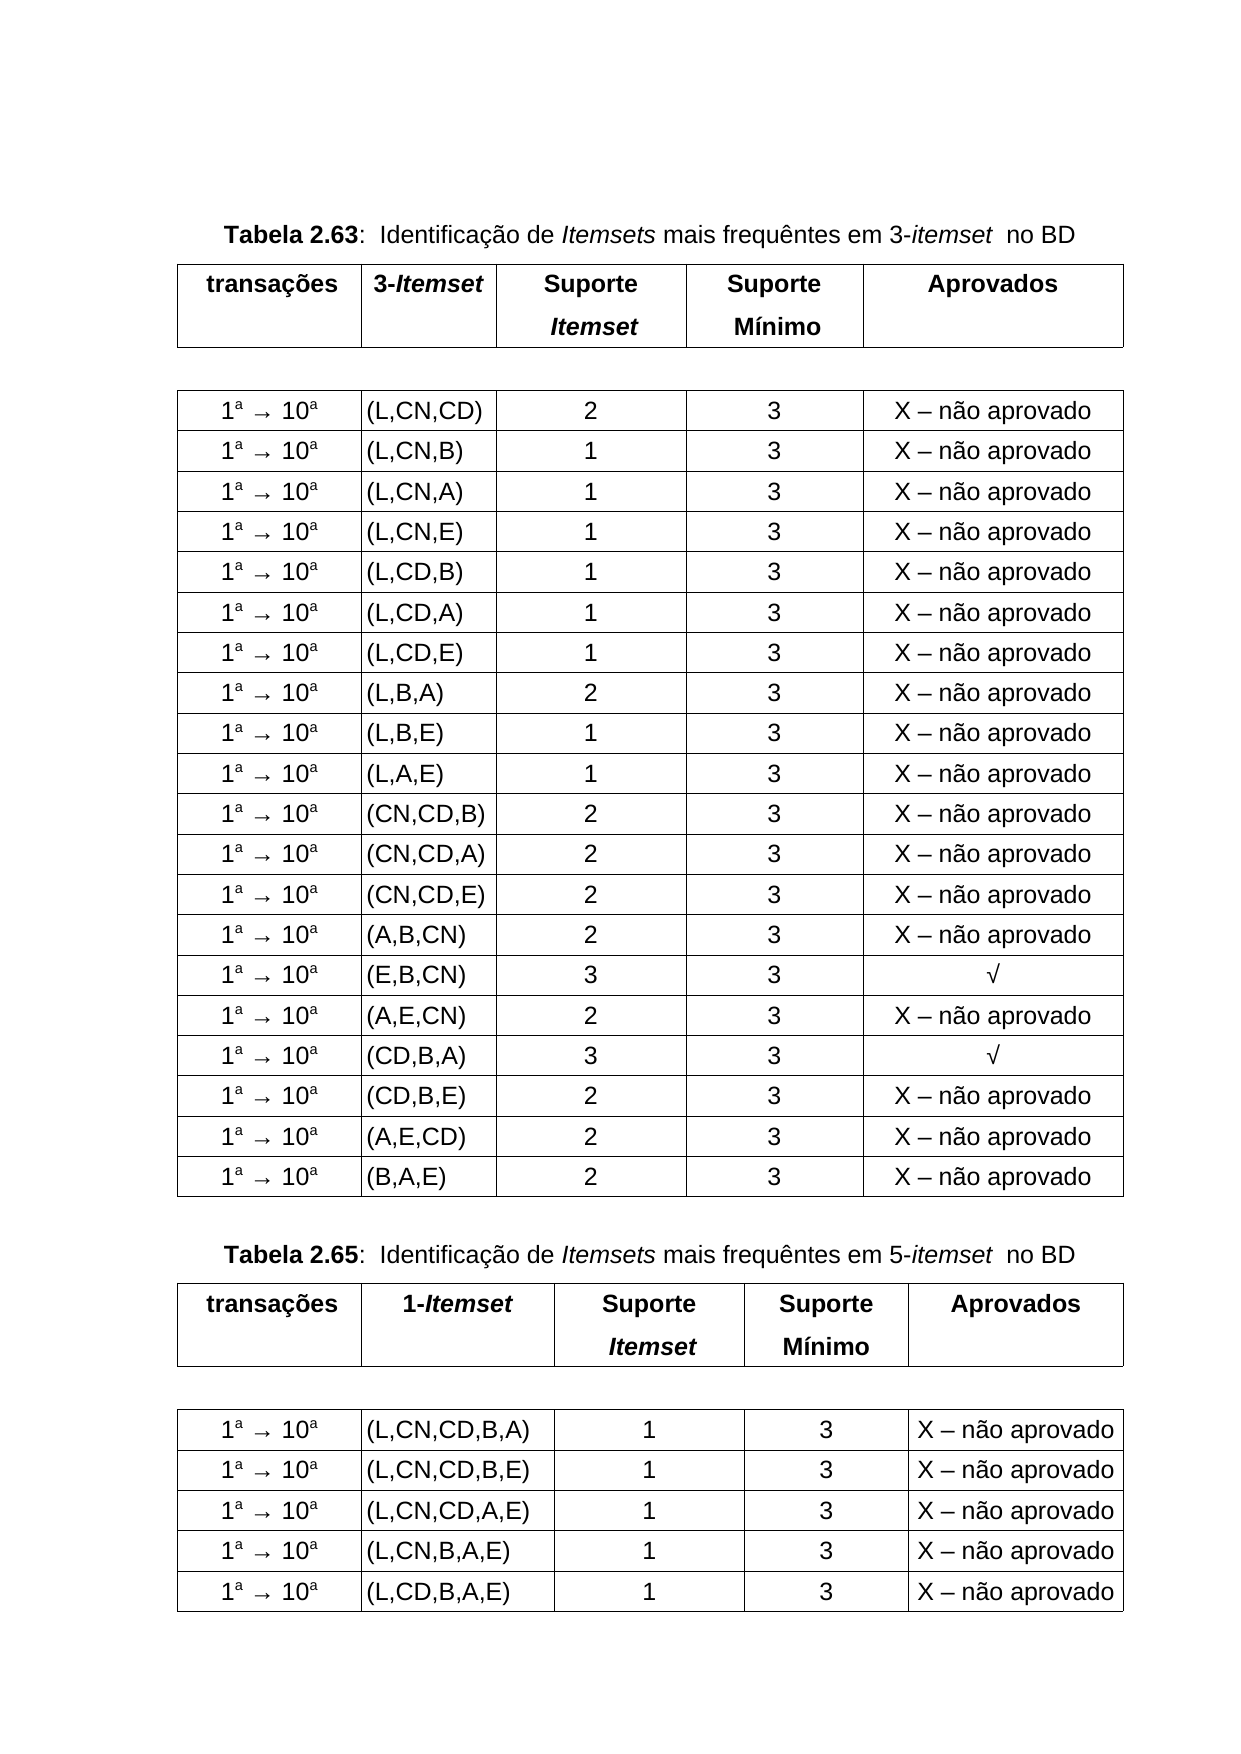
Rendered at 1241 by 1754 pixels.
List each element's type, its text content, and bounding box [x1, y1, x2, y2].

table_cell (L,CD,E) [362, 633, 496, 672]
table_cell (B,A,E) [362, 1157, 496, 1196]
table_cell X – não aprovado [864, 794, 1123, 833]
table_cell 1 [555, 1531, 744, 1571]
table_cell 3 [497, 1036, 686, 1075]
table_cell 3 [497, 956, 686, 995]
table_cell 3 [687, 1036, 863, 1075]
table_cell 1 [497, 472, 686, 511]
table_cell 2 [497, 875, 686, 914]
table_cell 1a → 10a [178, 996, 361, 1035]
table_cell 3 [745, 1531, 908, 1571]
table_cell X – não aprovado [864, 996, 1123, 1035]
table_cell X – não aprovado [864, 593, 1123, 632]
table_cell (L,CN,A) [362, 472, 496, 511]
table_cell 1 [497, 593, 686, 632]
table_cell X – não aprovado [864, 875, 1123, 914]
table_header Aprovados [909, 1284, 1123, 1366]
table_cell (A,E,CD) [362, 1117, 496, 1156]
table_cell X – não aprovado [864, 1157, 1123, 1196]
table_cell 1a → 10a [178, 1491, 361, 1530]
table_cell (A,B,CN) [362, 915, 496, 954]
table_cell (L,B,E) [362, 714, 496, 753]
table_cell 1 [497, 512, 686, 551]
table_cell 2 [497, 1076, 686, 1116]
table_cell 1a → 10a [178, 915, 361, 954]
table_cell X – não aprovado [864, 633, 1123, 672]
table_cell 3 [745, 1491, 908, 1530]
table_header Suporte Itemset [497, 265, 686, 347]
table_cell 3 [687, 593, 863, 632]
table_cell X – não aprovado [909, 1451, 1123, 1490]
table_header Suporte Itemset [555, 1284, 744, 1366]
table_cell (L,CD,B) [362, 552, 496, 592]
table_cell (L,CN,B,A,E) [362, 1531, 554, 1571]
table_cell 2 [497, 794, 686, 833]
table_cell 1 [497, 633, 686, 672]
table_header Aprovados [864, 265, 1123, 347]
table_cell 3 [687, 956, 863, 995]
table_cell 3 [745, 1451, 908, 1490]
table_cell 1a → 10a [178, 472, 361, 511]
table_cell 3 [687, 794, 863, 833]
table_cell 1 [497, 431, 686, 471]
table_header transações [178, 265, 361, 347]
table_cell 3 [687, 714, 863, 753]
table_cell 1a → 10a [178, 1451, 361, 1490]
table_cell 3 [687, 1076, 863, 1116]
table_cell 1a → 10a [178, 835, 361, 874]
table_cell (L,CN,CD,A,E) [362, 1491, 554, 1530]
table_cell 3 [687, 1117, 863, 1156]
table_cell X – não aprovado [909, 1531, 1123, 1571]
table_cell 3 [687, 431, 863, 471]
table_cell (A,E,CN) [362, 996, 496, 1035]
table_cell (L,CD,A) [362, 593, 496, 632]
table_cell 3 [687, 754, 863, 793]
table_cell 3 [687, 673, 863, 713]
table_cell 2 [497, 915, 686, 954]
table_cell 1a → 10a [178, 1117, 361, 1156]
table_cell 1 [555, 1451, 744, 1490]
table_header Suporte Mínimo [687, 265, 863, 347]
table_cell 1 [497, 714, 686, 753]
table_header 1a → 10a [178, 1410, 361, 1450]
table_cell 3 [745, 1572, 908, 1611]
table_cell X – não aprovado [864, 754, 1123, 793]
table_cell 3 [687, 996, 863, 1035]
table_cell X – não aprovado [864, 552, 1123, 592]
table_cell (CD,B,A) [362, 1036, 496, 1075]
table_cell 3 [687, 472, 863, 511]
text Tabela 2.65: Identificação de Itemsets mais frequêntes em 5-itemset no BD [177, 1239, 1122, 1268]
table_cell 1a → 10a [178, 754, 361, 793]
table_cell X – não aprovado [864, 472, 1123, 511]
table_cell 1a → 10a [178, 593, 361, 632]
table_header 3 [687, 391, 863, 430]
table_cell 1a → 10a [178, 1157, 361, 1196]
table_cell X – não aprovado [864, 673, 1123, 713]
table_cell 1 [497, 552, 686, 592]
table_header Suporte Mínimo [745, 1284, 908, 1366]
table_header X – não aprovado [909, 1410, 1123, 1450]
table_cell 1a → 10a [178, 956, 361, 995]
table_cell 1a → 10a [178, 552, 361, 592]
table_cell 1a → 10a [178, 714, 361, 753]
table_cell √ [864, 956, 1123, 995]
table_cell 1a → 10a [178, 673, 361, 713]
table_header (L,CN,CD,B,A) [362, 1410, 554, 1450]
table_cell 3 [687, 552, 863, 592]
table_header 1a → 10a [178, 391, 361, 430]
table_header 1 [555, 1410, 744, 1450]
table_cell 1a → 10a [178, 1076, 361, 1116]
table_cell (CD,B,E) [362, 1076, 496, 1116]
table_cell X – não aprovado [864, 1117, 1123, 1156]
table_cell (L,B,A) [362, 673, 496, 713]
table_cell (L,CN,B) [362, 431, 496, 471]
table_cell 3 [687, 915, 863, 954]
table_header 3 [745, 1410, 908, 1450]
table_cell 3 [687, 875, 863, 914]
table_cell 1a → 10a [178, 512, 361, 551]
table_cell 1 [555, 1491, 744, 1530]
table_cell 2 [497, 1117, 686, 1156]
table_cell (CN,CD,A) [362, 835, 496, 874]
table_cell 1 [555, 1572, 744, 1611]
table_cell 3 [687, 633, 863, 672]
table_header (L,CN,CD) [362, 391, 496, 430]
text Tabela 2.63: Identificação de Itemsets mais frequêntes em 3-itemset no BD [177, 220, 1122, 249]
table_cell (L,CN,CD,B,E) [362, 1451, 554, 1490]
table_cell (CN,CD,E) [362, 875, 496, 914]
table_cell (L,CD,B,A,E) [362, 1572, 554, 1611]
table_cell X – não aprovado [864, 915, 1123, 954]
table_cell X – não aprovado [909, 1491, 1123, 1530]
table_cell 1a → 10a [178, 1572, 361, 1611]
table_cell 1a → 10a [178, 431, 361, 471]
table_cell X – não aprovado [864, 512, 1123, 551]
table_cell 3 [687, 1157, 863, 1196]
table_cell 1a → 10a [178, 794, 361, 833]
table_cell X – não aprovado [864, 1076, 1123, 1116]
table_cell (L,CN,E) [362, 512, 496, 551]
table_cell 2 [497, 835, 686, 874]
table_cell 2 [497, 996, 686, 1035]
table_cell 1a → 10a [178, 1036, 361, 1075]
table_cell (CN,CD,B) [362, 794, 496, 833]
table_cell X – não aprovado [864, 431, 1123, 471]
table_cell X – não aprovado [864, 714, 1123, 753]
table_cell 1a → 10a [178, 1531, 361, 1571]
table_cell 3 [687, 835, 863, 874]
table_cell 1a → 10a [178, 633, 361, 672]
table_header 2 [497, 391, 686, 430]
table_cell (E,B,CN) [362, 956, 496, 995]
table_header transações [178, 1284, 361, 1366]
table_cell √ [864, 1036, 1123, 1075]
table_cell X – não aprovado [864, 835, 1123, 874]
table_header 3-Itemset [362, 265, 496, 347]
table_cell X – não aprovado [909, 1572, 1123, 1611]
table_header 1-Itemset [362, 1284, 554, 1366]
table_cell (L,A,E) [362, 754, 496, 793]
table_header X – não aprovado [864, 391, 1123, 430]
table_cell 2 [497, 673, 686, 713]
table_cell 3 [687, 512, 863, 551]
table_cell 1a → 10a [178, 875, 361, 914]
table_cell 2 [497, 1157, 686, 1196]
table_cell 1 [497, 754, 686, 793]
